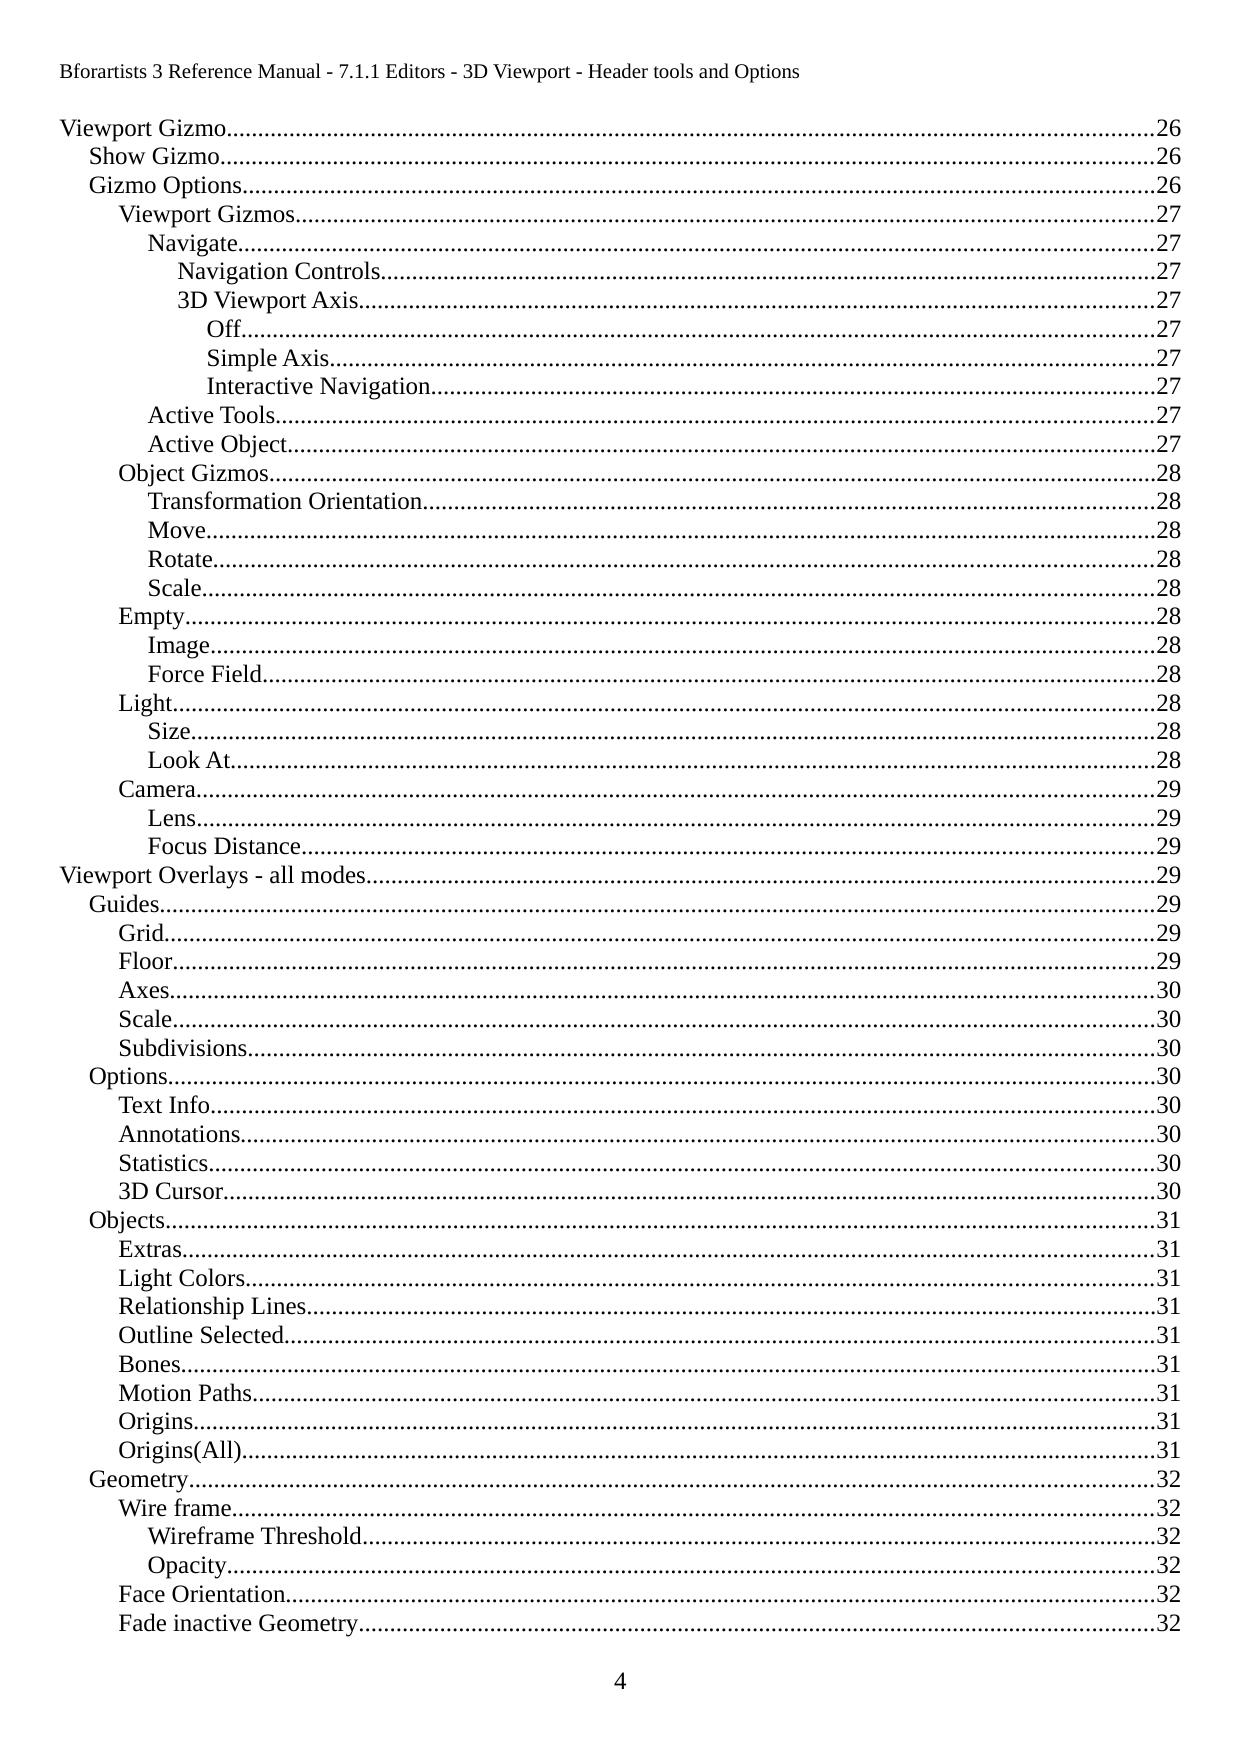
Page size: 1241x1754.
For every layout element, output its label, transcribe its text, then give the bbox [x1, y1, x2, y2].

text Look At 28 [147, 745, 1181, 774]
text Annotations 30 [118, 1119, 1181, 1148]
text 3D Cursor 30 [118, 1176, 1181, 1205]
text Origins(All) 31 [118, 1435, 1181, 1464]
text Wire frame 32 [118, 1493, 1181, 1521]
text Light 28 [118, 688, 1181, 716]
text Transformation Orientation 28 [147, 486, 1181, 515]
text Statistics 30 [118, 1148, 1181, 1176]
text Viewport Overlays - all modes 29 [59, 860, 1181, 889]
text Camera 29 [118, 774, 1181, 803]
text Text Info 30 [118, 1090, 1181, 1119]
text Fade inactive Geometry 32 [118, 1608, 1181, 1636]
text Objects 31 [88, 1205, 1181, 1234]
text Face Orientation 32 [118, 1579, 1181, 1608]
text Off 27 [206, 314, 1181, 343]
text Navigate 27 [147, 228, 1181, 256]
text Object Gizmos 28 [118, 458, 1181, 486]
text Extras 31 [118, 1234, 1181, 1263]
text Viewport Gizmos 27 [118, 199, 1181, 228]
text Move 28 [147, 515, 1181, 544]
text Wireframe Threshold 32 [147, 1521, 1181, 1550]
text Origins 31 [118, 1406, 1181, 1435]
text Geometry 32 [88, 1464, 1181, 1493]
text Size 28 [147, 716, 1181, 745]
text Floor 29 [118, 946, 1181, 975]
text Axes 30 [118, 975, 1181, 1004]
text Bones 31 [118, 1349, 1181, 1378]
text Rotate 28 [147, 544, 1181, 573]
text Force Field 28 [147, 659, 1181, 688]
text Scale 28 [147, 573, 1181, 601]
text Active Object 27 [147, 429, 1181, 458]
text Options 30 [88, 1061, 1181, 1090]
text Motion Paths 31 [118, 1378, 1181, 1406]
text Focus Distance 29 [147, 831, 1181, 860]
text Empty 28 [118, 601, 1181, 630]
text Subdivisions 30 [118, 1033, 1181, 1061]
text Light Colors 31 [118, 1263, 1181, 1291]
text Interactive Navigation 27 [206, 371, 1181, 400]
text Lens 29 [147, 803, 1181, 831]
text Viewport Gizmo 26 [59, 113, 1181, 141]
text Opacity 32 [147, 1550, 1181, 1579]
text Show Gizmo 26 [88, 141, 1181, 170]
text Simple Axis 27 [206, 343, 1181, 371]
text Navigation Controls 27 [177, 256, 1181, 285]
text Scale 30 [118, 1004, 1181, 1033]
text Relationship Lines 31 [118, 1291, 1181, 1320]
text Active Tools 27 [147, 400, 1181, 429]
text 3D Viewport Axis 27 [177, 285, 1181, 314]
text Guides 29 [88, 889, 1181, 918]
text Grid 29 [118, 918, 1181, 946]
text Image 28 [147, 630, 1181, 659]
text Gizmo Options 26 [88, 170, 1181, 199]
text Outline Selected 31 [118, 1320, 1181, 1349]
